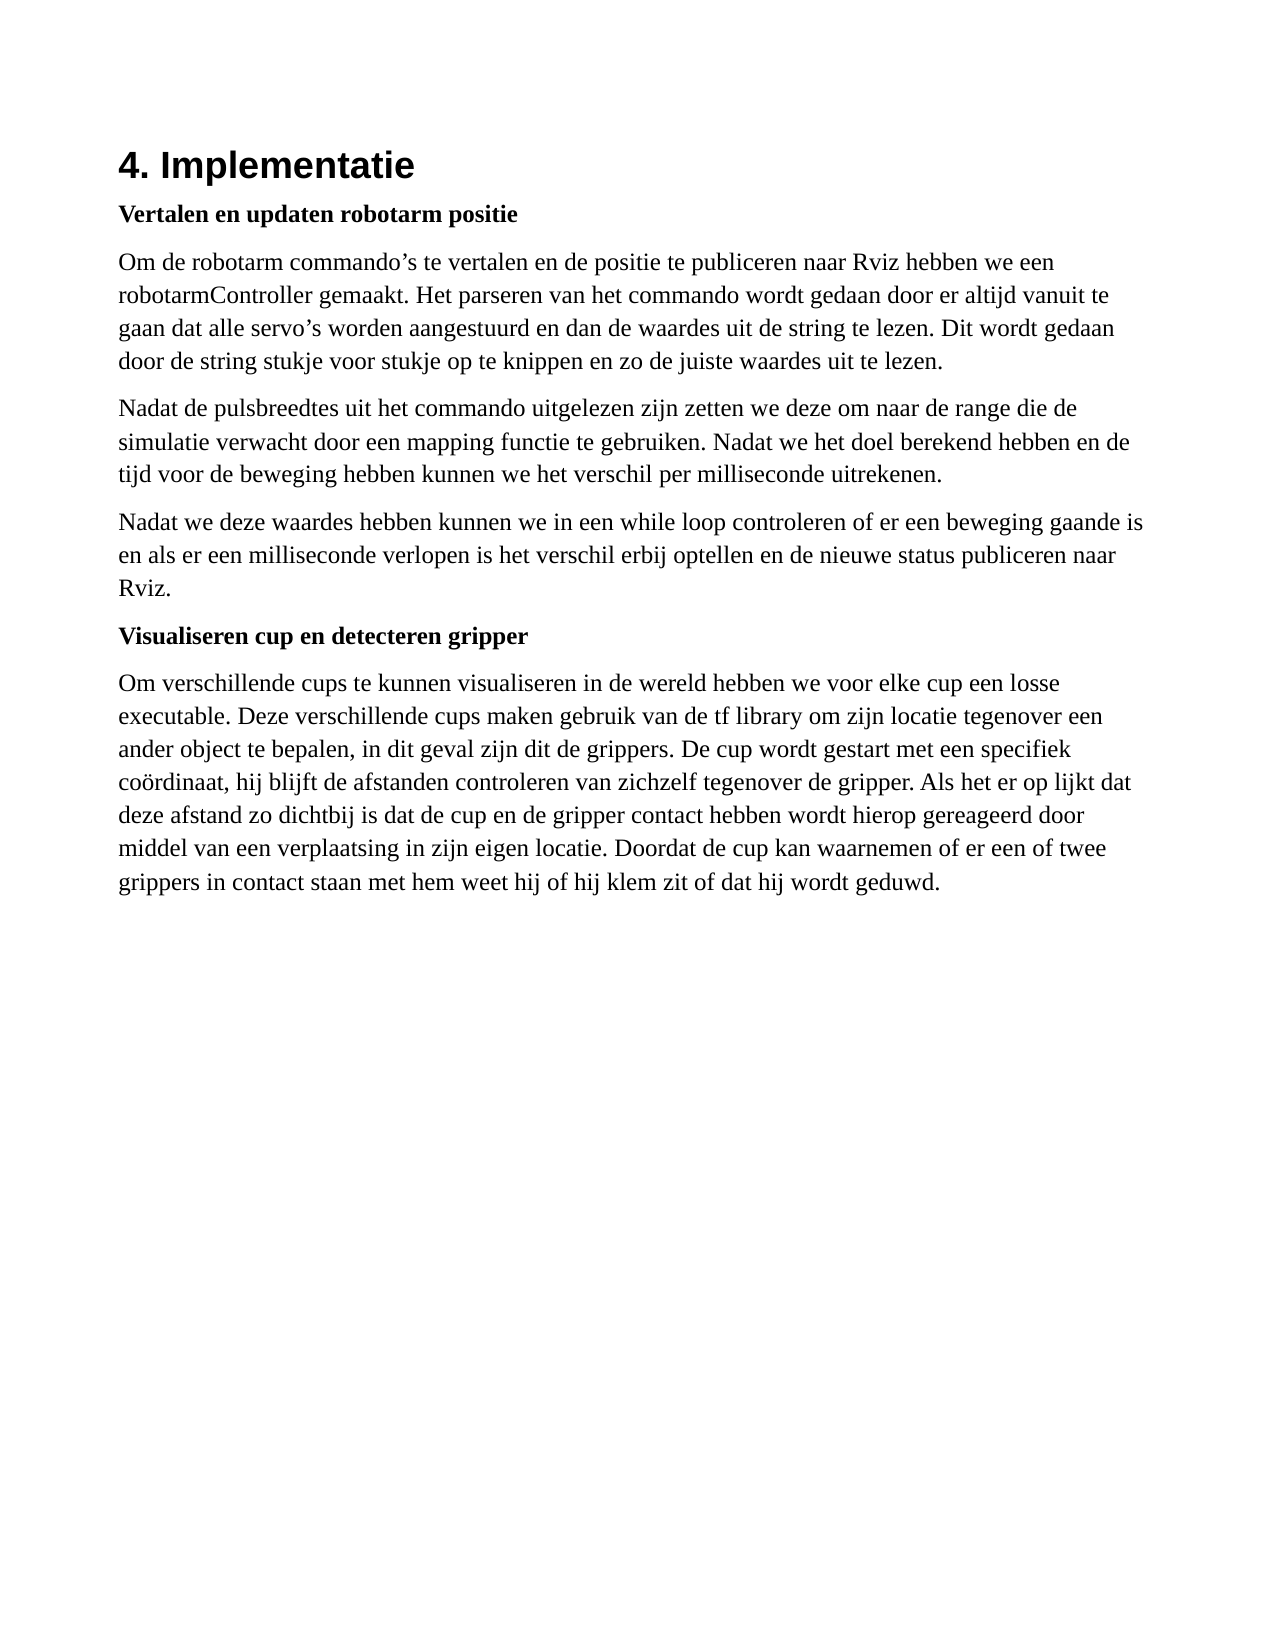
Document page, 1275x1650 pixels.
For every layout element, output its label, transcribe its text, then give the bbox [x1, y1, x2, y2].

text Visualiseren cup en detecteren gripper [118, 621, 1157, 649]
text Vertalen en updaten robotarm positie [118, 199, 1157, 228]
subtitle 4. Implementatie [118, 143, 1157, 187]
text Nadat de pulsbreedtes uit het commando uitgelezen zijn zetten we deze om naar de range die de simulatie verwacht door een mapping functie te gebruiken. Nadat we het doel berekend hebben en de tijd voor de beweging hebben kunnen we het verschil per milliseconde uitrekenen. [118, 393, 1157, 488]
text Om verschillende cups te kunnen visualiseren in de wereld hebben we voor elke cup een losse executable. Deze verschillende cups maken gebruik van de tf library om zijn locatie tegenover een ander object te bepalen, in dit geval zijn dit de grippers. De cup wordt gestart met een specifiek coördinaat, hij blijft de afstanden controleren van zichzelf tegenover de gripper. Als het er op lijkt dat deze afstand zo dichtbij is dat de cup en de gripper contact hebben wordt hierop gereageerd door middel van een verplaatsing in zijn eigen locatie. Doordat de cup kan waarnemen of er een of twee grippers in contact staan met hem weet hij of hij klem zit of dat hij wordt geduwd. [118, 668, 1157, 895]
text Nadat we deze waardes hebben kunnen we in een while loop controleren of er een beweging gaande is en als er een milliseconde verlopen is het verschil erbij optellen en de nieuwe status publiceren naar Rviz. [118, 507, 1157, 602]
text Om de robotarm commando’s te vertalen en de positie te publiceren naar Rviz hebben we een robotarmController gemaakt. Het parseren van het commando wordt gedaan door er altijd vanuit te gaan dat alle servo’s worden aangestuurd en dan de waardes uit de string te lezen. Dit wordt gedaan door de string stukje voor stukje op te knippen en zo de juiste waardes uit te lezen. [118, 247, 1157, 375]
